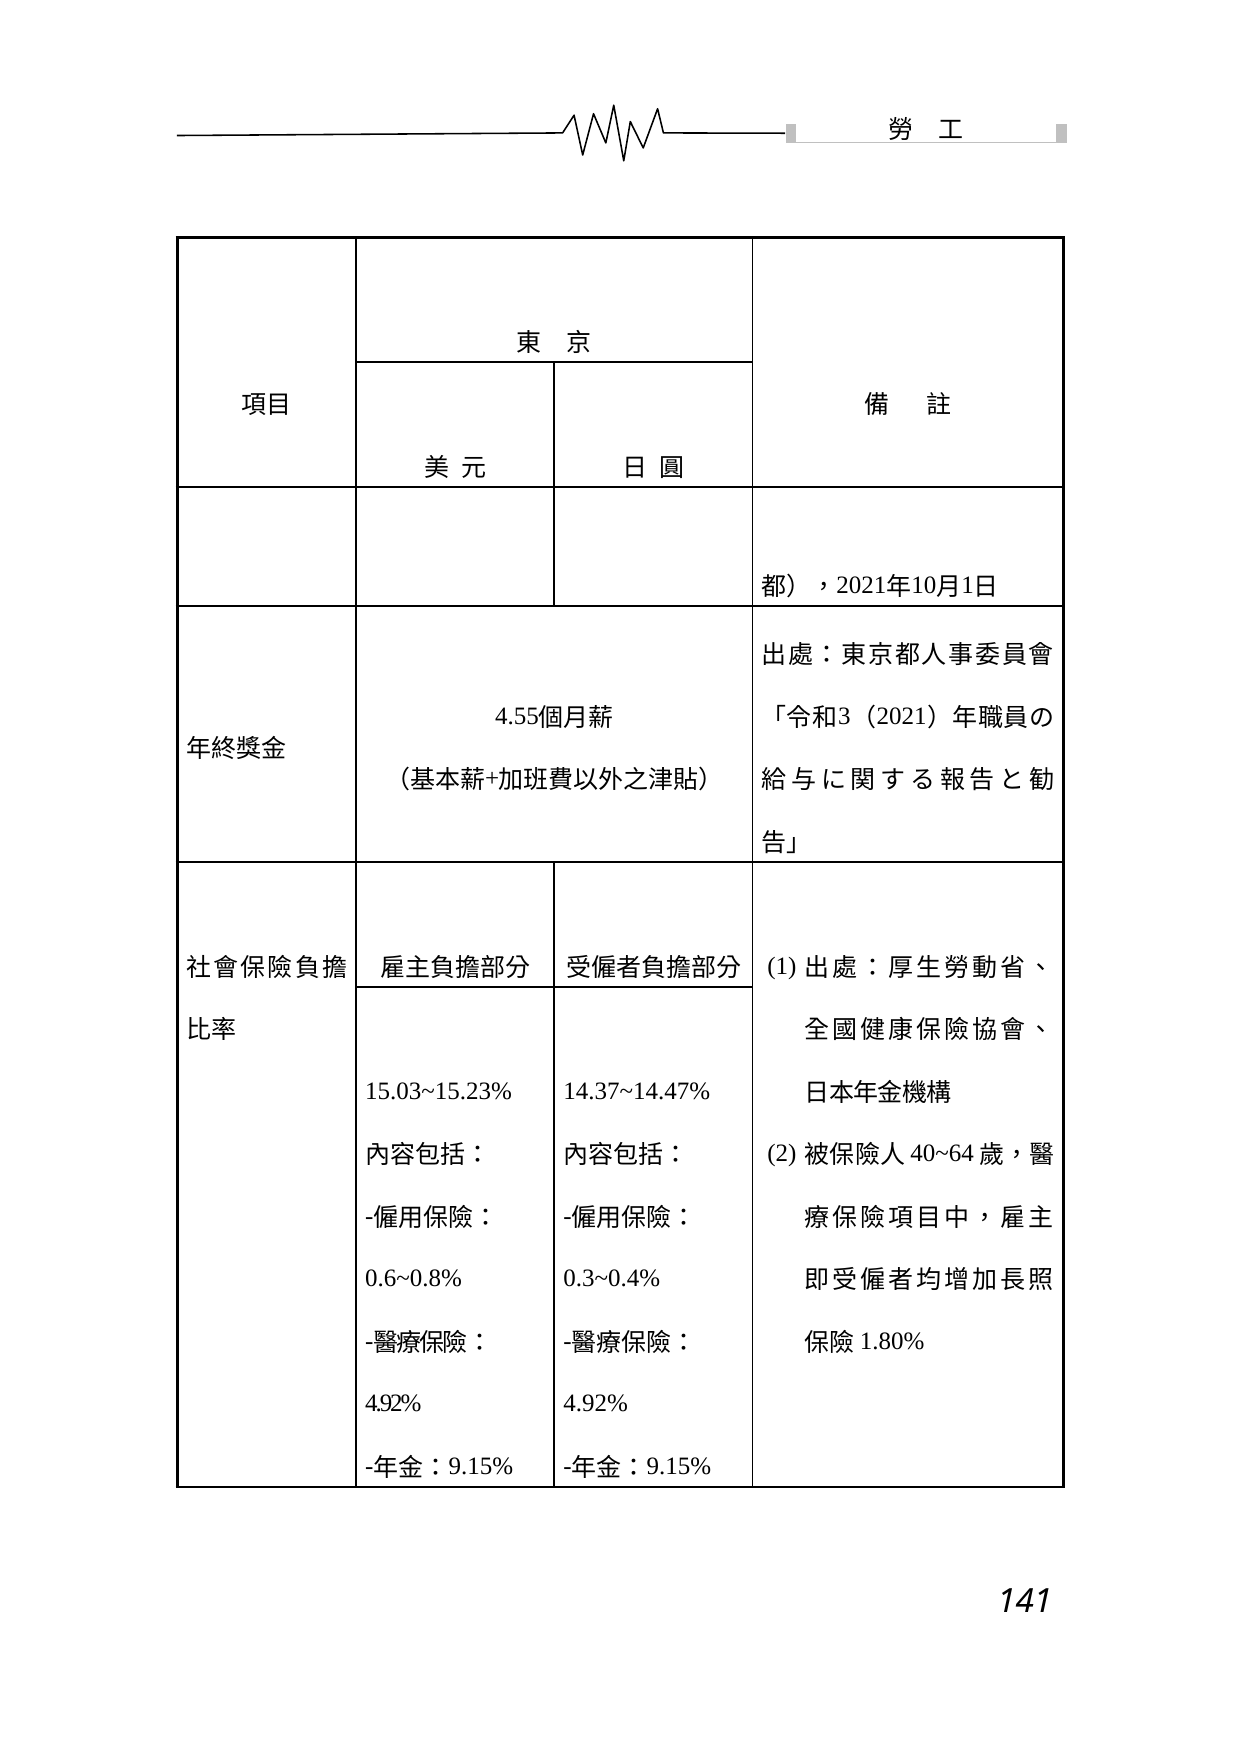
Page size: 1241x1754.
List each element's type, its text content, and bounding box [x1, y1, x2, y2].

table_cell [179, 488, 355, 605]
table_cell 日 圓 [555, 363, 752, 486]
table_cell 14.37~14.47% 內容包括： -僱用保險： 0.3~0.4% -醫療保險：4.92% -年金：9.15% [555, 988, 752, 1486]
table_cell 年終獎金 [179, 607, 355, 861]
table_header 備 註 [753, 239, 1062, 486]
table_cell 雇主負擔部分 [357, 863, 553, 986]
table_cell [555, 488, 752, 605]
table_cell 受僱者負擔部分 [555, 863, 752, 986]
table_cell 都），2021年10月1日 [753, 488, 1062, 605]
table_cell 出處：東京都人事委員會「令和3（2021）年職員の給与に関する報告と勧告」 [753, 607, 1062, 861]
table_cell 15.03~15.23% 內容包括： -僱用保險：0.6~0.8% -醫療保險：4.92% -年金：9.15% [357, 988, 553, 1486]
table_cell 社會保險負擔比率 [179, 863, 355, 1486]
table_header 東 京 [357, 239, 752, 361]
table_cell 美 元 [357, 363, 553, 486]
table_cell 出處：厚生勞動省、全國健康保險協會、日本年金機構 被保險人40~64歲，醫療保險項目中，雇主即受僱者均增加長照保險1.80% [753, 863, 1062, 1486]
table_header 項目 [179, 239, 355, 486]
table_cell [357, 488, 553, 605]
table_cell 4.55個月薪 （基本薪+加班費以外之津貼） [357, 607, 752, 861]
